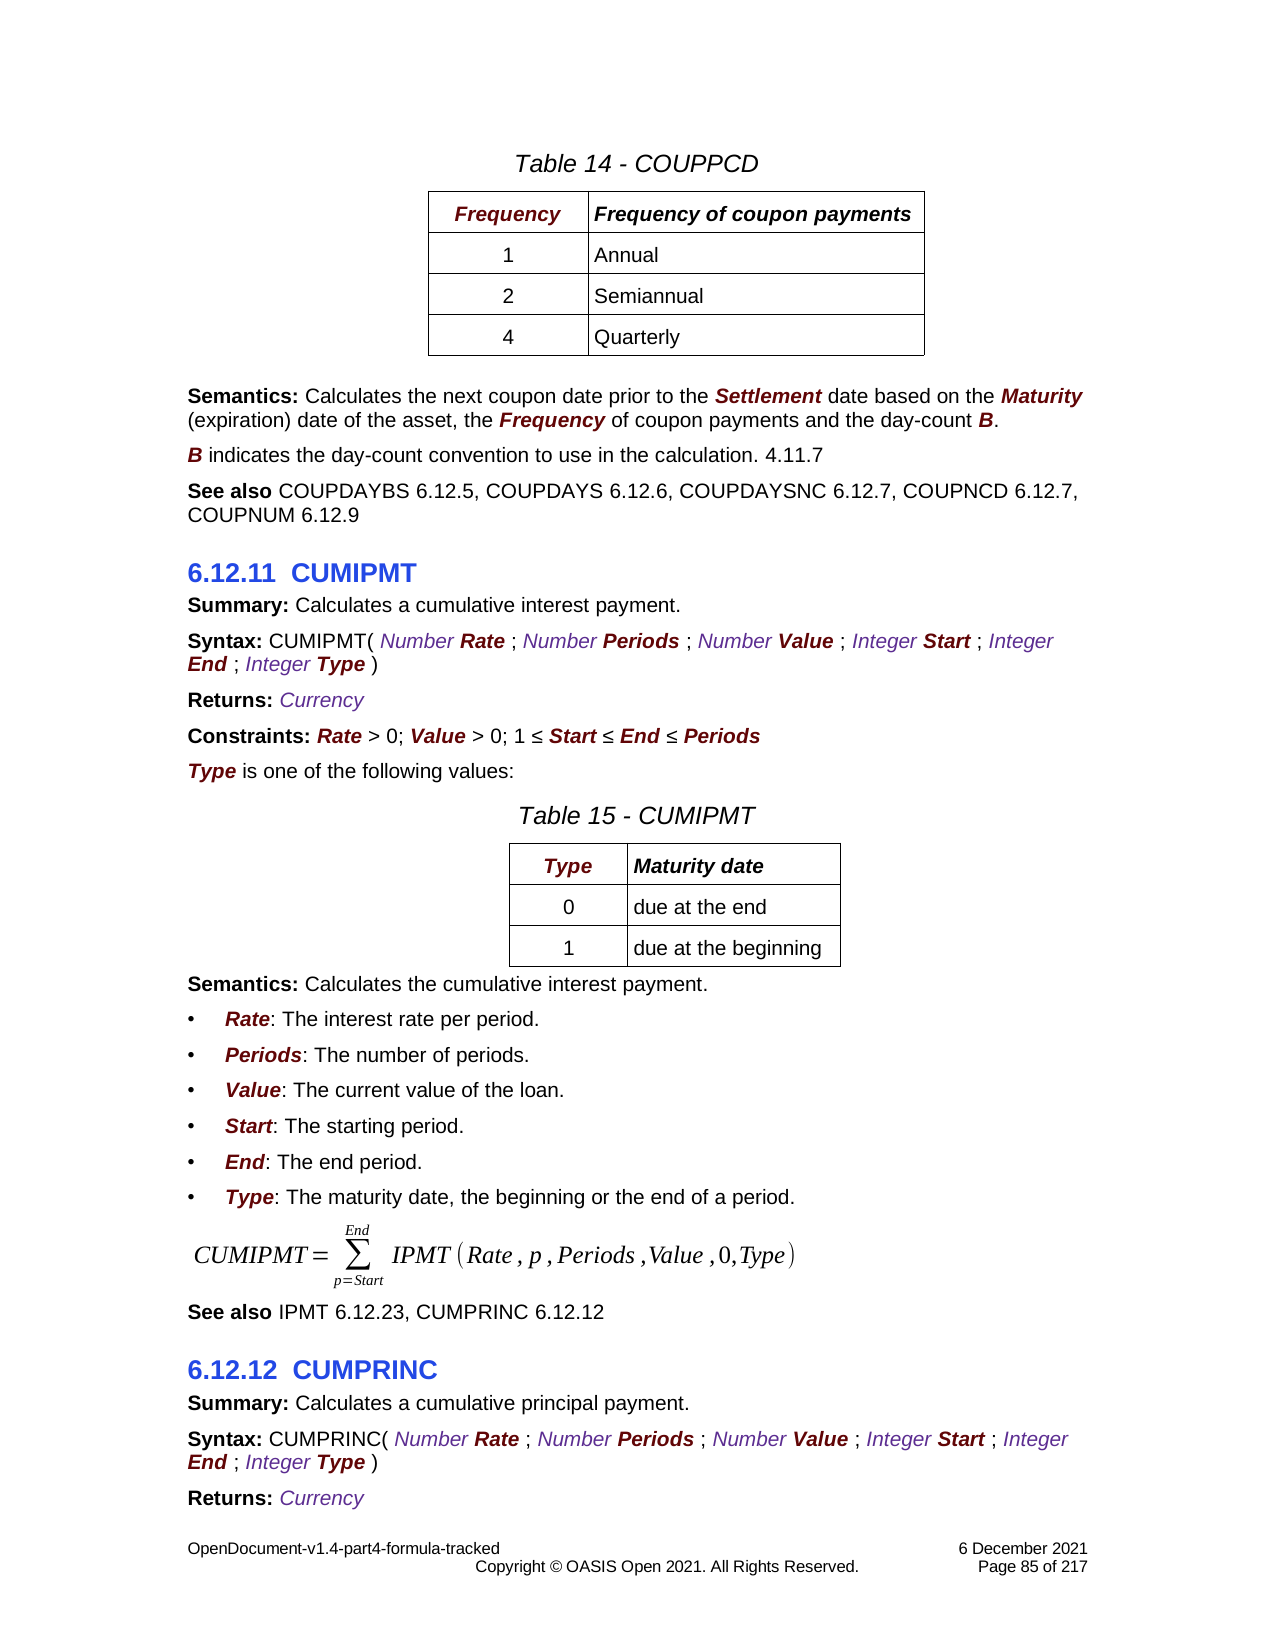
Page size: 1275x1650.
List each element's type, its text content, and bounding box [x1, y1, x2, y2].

list Start: The starting period. [187, 1114, 1088, 1138]
table_cell 1 [510, 926, 627, 966]
text Returns: Currency [187, 1486, 1088, 1510]
table_cell 4 [429, 315, 588, 355]
list Rate: The interest rate per period. [187, 1008, 1088, 1031]
table_cell due at the end [628, 885, 840, 925]
list Type: The maturity date, the beginning or the end of a period. [187, 1186, 1088, 1209]
table_cell 2 [429, 274, 588, 314]
text Type is one of the following values: [187, 760, 1088, 783]
table_cell 1 [429, 233, 588, 273]
text Table 15 - CUMIPMT [187, 802, 1088, 830]
list Periods: The number of periods. [187, 1043, 1088, 1067]
text B indicates the day-count convention to use in the calculation. 4.11.7 [187, 444, 1088, 467]
table_cell Semiannual [589, 274, 924, 314]
text See also IPMT 6.12.23, CUMPRINC 6.12.12 [187, 1301, 1088, 1324]
text See also COUPDAYBS 6.12.5, COUPDAYS 6.12.6, COUPDAYSNC 6.12.7, COUPNCD 6.12.7, COUPNUM 6.12.9 [187, 479, 1088, 527]
text Summary: Calculates a cumulative principal payment. [187, 1391, 1088, 1415]
subtitle CUMIPMT [187, 558, 1088, 588]
table_cell Quarterly [589, 315, 924, 355]
table_header Maturity date [628, 844, 840, 883]
text Summary: Calculates a cumulative interest payment. [187, 594, 1088, 617]
text Semantics: Calculates the cumulative interest payment. [187, 972, 1088, 996]
table_cell due at the beginning [628, 926, 840, 966]
text Syntax: CUMIPMT( Number Rate ; Number Periods ; Number Value ; Integer Start ; Integer End ; Integer Type ) [187, 629, 1088, 676]
subtitle CUMPRINC [187, 1355, 1088, 1385]
table_cell 0 [510, 885, 627, 925]
table_cell Annual [589, 233, 924, 273]
table_header Type [510, 844, 627, 883]
list Value: The current value of the loan. [187, 1079, 1088, 1102]
table_header Frequency of coupon payments [589, 192, 924, 232]
text Returns: Currency [187, 688, 1088, 712]
text Table 14 - COUPPCD [187, 150, 1088, 178]
text Constraints: Rate > 0; Value > 0; 1 ≤ Start ≤ End ≤ Periods [187, 724, 1088, 748]
text Semantics: Calculates the next coupon date prior to the Settlement date based on the Maturity (expiration) date of the asset, the Frequency of coupon payments and the day-count B. [187, 361, 1088, 432]
table_header Frequency [429, 192, 588, 232]
list End: The end period. [187, 1150, 1088, 1174]
text Syntax: CUMPRINC( Number Rate ; Number Periods ; Number Value ; Integer Start ; Integer End ; Integer Type ) [187, 1427, 1088, 1474]
